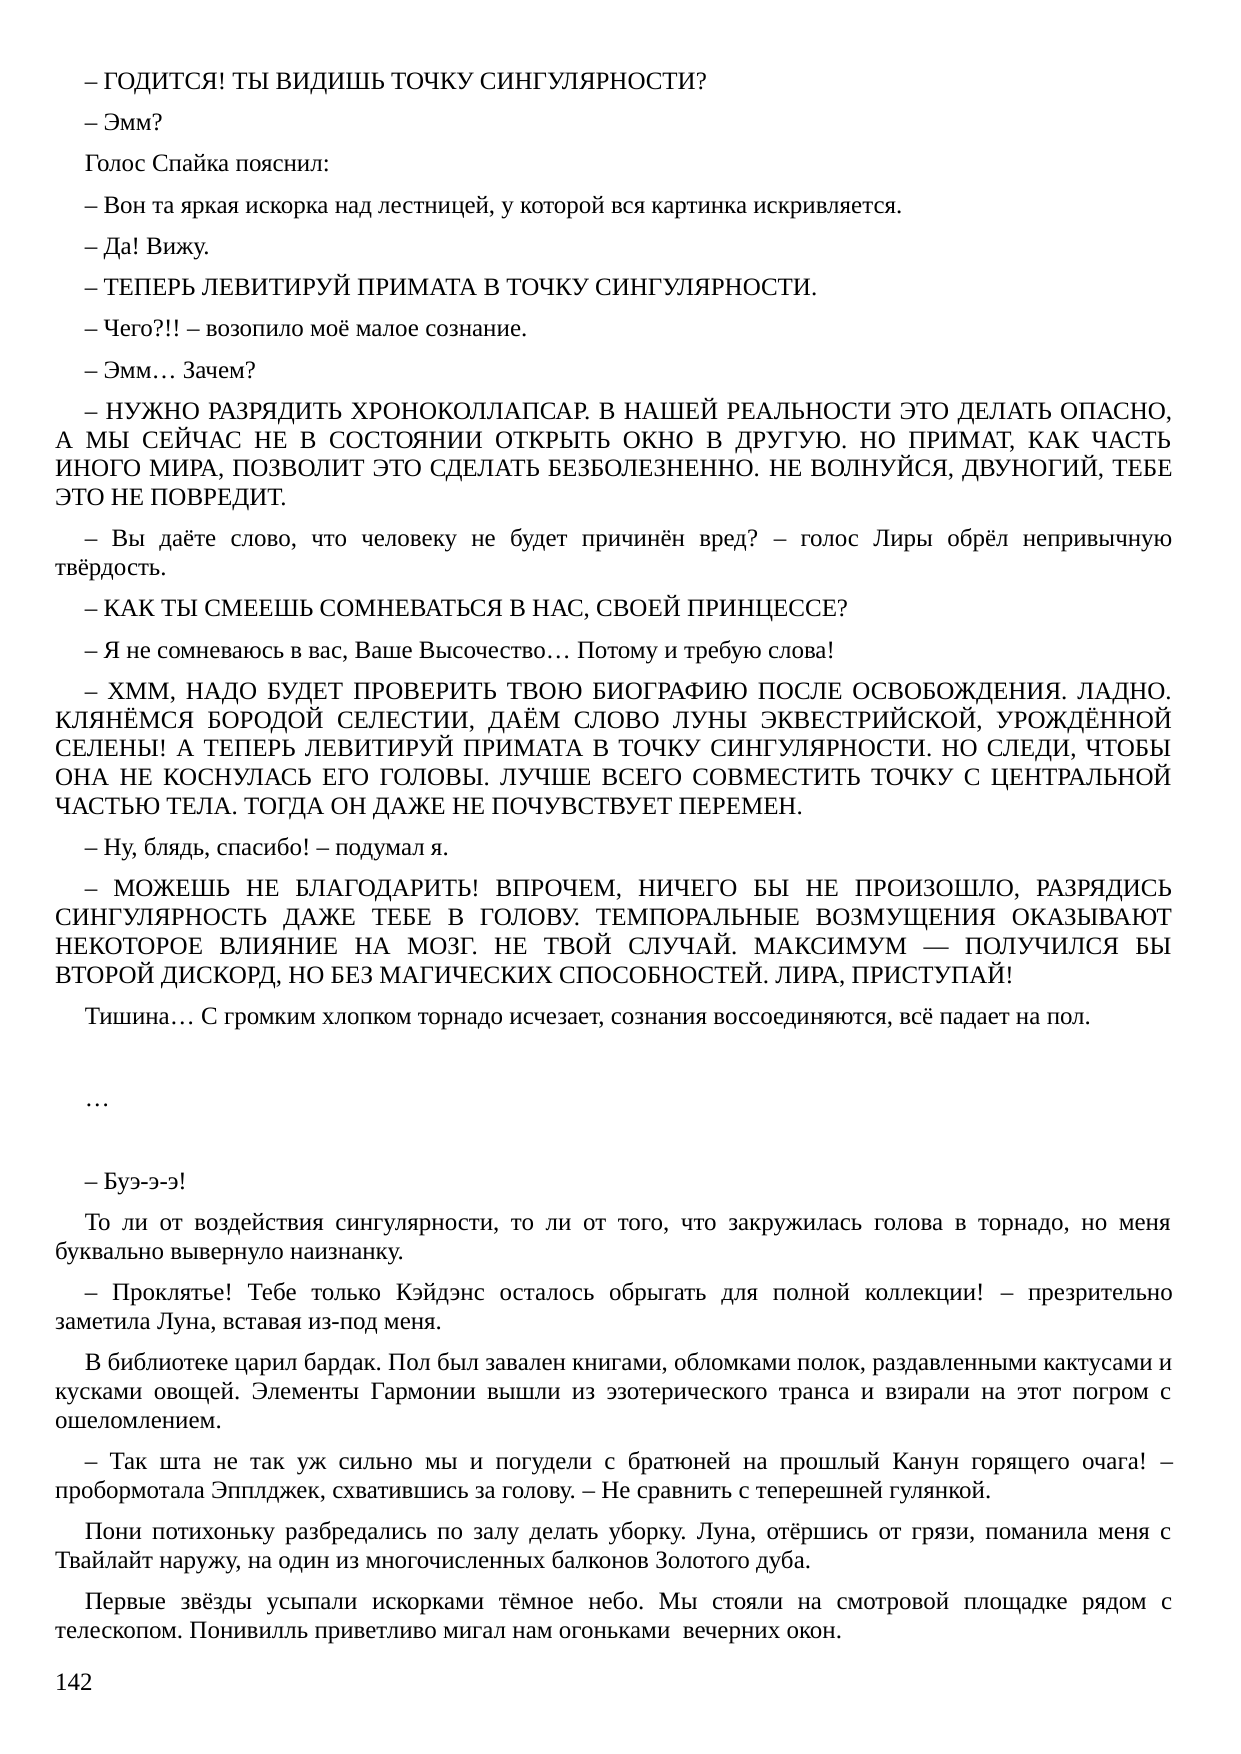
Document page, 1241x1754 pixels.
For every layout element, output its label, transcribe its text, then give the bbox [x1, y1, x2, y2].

text Голос Спайка пояснил: [55, 148, 1173, 177]
text Тишина… С громким хлопком торнадо исчезает, сознания воссоединяются, всё падает на пол. [55, 1001, 1173, 1030]
text – ТЕПЕРЬ ЛЕВИТИРУЙ ПРИМАТА В ТОЧКУ СИНГУЛЯРНОСТИ. [55, 272, 1173, 301]
text – Да! Вижу. [55, 231, 1173, 260]
text – МОЖЕШЬ НЕ БЛАГОДАРИТЬ! ВПРОЧЕМ, НИЧЕГО БЫ НЕ ПРОИЗОШЛО, РАЗРЯДИСЬ СИНГУЛЯРНОСТЬ ДАЖЕ ТЕБЕ В ГОЛОВУ. ТЕМПОРАЛЬНЫЕ ВОЗМУЩЕНИЯ ОКАЗЫВАЮТ НЕКОТОРОЕ ВЛИЯНИЕ НА МОЗГ. НЕ ТВОЙ СЛУЧАЙ. МАКСИМУМ — ПОЛУЧИЛСЯ БЫ ВТОРОЙ ДИСКОРД, НО БЕЗ МАГИЧЕСКИХ СПОСОБНОСТЕЙ. ЛИРА, ПРИСТУПАЙ! [55, 873, 1173, 988]
text – Вон та яркая искорка над лестницей, у которой вся картинка искривляется. [55, 190, 1173, 218]
text – Проклятье! Тебе только Кэйдэнс осталось обрыгать для полной коллекции! – презрительно заметила Луна, вставая из-под меня. [55, 1277, 1173, 1335]
text … [55, 1083, 1173, 1112]
text В библиотеке царил бардак. Пол был завален книгами, обломками полок, раздавленными кактусами и кусками овощей. Элементы Гармонии вышли из эзотерического транса и взирали на этот погром с ошеломлением. [55, 1347, 1173, 1433]
text – Вы даёте слово, что человеку не будет причинён вред? – голос Лиры обрёл непривычную твёрдость. [55, 523, 1173, 581]
text – Эмм… Зачем? [55, 355, 1173, 383]
text – Я не сомневаюсь в вас, Ваше Высочество… Потому и требую слова! [55, 635, 1173, 663]
text – Буэ-э-э! [55, 1166, 1173, 1195]
text – ХММ, НАДО БУДЕТ ПРОВЕРИТЬ ТВОЮ БИОГРАФИЮ ПОСЛЕ ОСВОБОЖДЕНИЯ. ЛАДНО. КЛЯНЁМСЯ БОРОДОЙ СЕЛЕСТИИ, ДАЁМ СЛОВО ЛУНЫ ЭКВЕСТРИЙСКОЙ, УРОЖДЁННОЙ СЕЛЕНЫ! А ТЕПЕРЬ ЛЕВИТИРУЙ ПРИМАТА В ТОЧКУ СИНГУЛЯРНОСТИ. НО СЛЕДИ, ЧТОБЫ ОНА НЕ КОСНУЛАСЬ ЕГО ГОЛОВЫ. ЛУЧШЕ ВСЕГО СОВМЕСТИТЬ ТОЧКУ С ЦЕНТРАЛЬНОЙ ЧАСТЬЮ ТЕЛА. ТОГДА ОН ДАЖЕ НЕ ПОЧУВСТВУЕТ ПЕРЕМЕН. [55, 676, 1173, 820]
text – ГОДИТСЯ! ТЫ ВИДИШЬ ТОЧКУ СИНГУЛЯРНОСТИ? [55, 66, 1173, 95]
text – Ну, блядь, спасибо! – подумал я. [55, 832, 1173, 861]
text – Так шта не так уж сильно мы и погудели с братюней на прошлый Канун горящего очага! – пробормотала Эпплджек, схватившись за голову. – Не сравнить с теперешней гулянкой. [55, 1446, 1173, 1503]
text – Эмм? [55, 107, 1173, 136]
text – НУЖНО РАЗРЯДИТЬ ХРОНОКОЛЛАПСАР. В НАШЕЙ РЕАЛЬНОСТИ ЭТО ДЕЛАТЬ ОПАСНО, А МЫ СЕЙЧАС НЕ В СОСТОЯНИИ ОТКРЫТЬ ОКНО В ДРУГУЮ. НО ПРИМАТ, КАК ЧАСТЬ ИНОГО МИРА, ПОЗВОЛИТ ЭТО СДЕЛАТЬ БЕЗБОЛЕЗНЕННО. НЕ ВОЛНУЙСЯ, ДВУНОГИЙ, ТЕБЕ ЭТО НЕ ПОВРЕДИТ. [55, 396, 1173, 511]
text Пони потихоньку разбредались по залу делать уборку. Луна, отёршись от грязи, поманила меня с Твайлайт наружу, на один из многочисленных балконов Золотого дуба. [55, 1516, 1173, 1573]
text Первые звёзды усыпали искорками тёмное небо. Мы стояли на смотровой площадке рядом с телескопом. Понивилль приветливо мигал нам огоньками вечерних окон. [55, 1586, 1173, 1643]
text То ли от воздействия сингулярности, то ли от того, что закружилась голова в торнадо, но меня буквально вывернуло наизнанку. [55, 1207, 1173, 1265]
text – Чего?!! – возопило моё малое сознание. [55, 313, 1173, 342]
text – КАК ТЫ СМЕЕШЬ СОМНЕВАТЬСЯ В НАС, СВОЕЙ ПРИНЦЕССЕ? [55, 593, 1173, 622]
